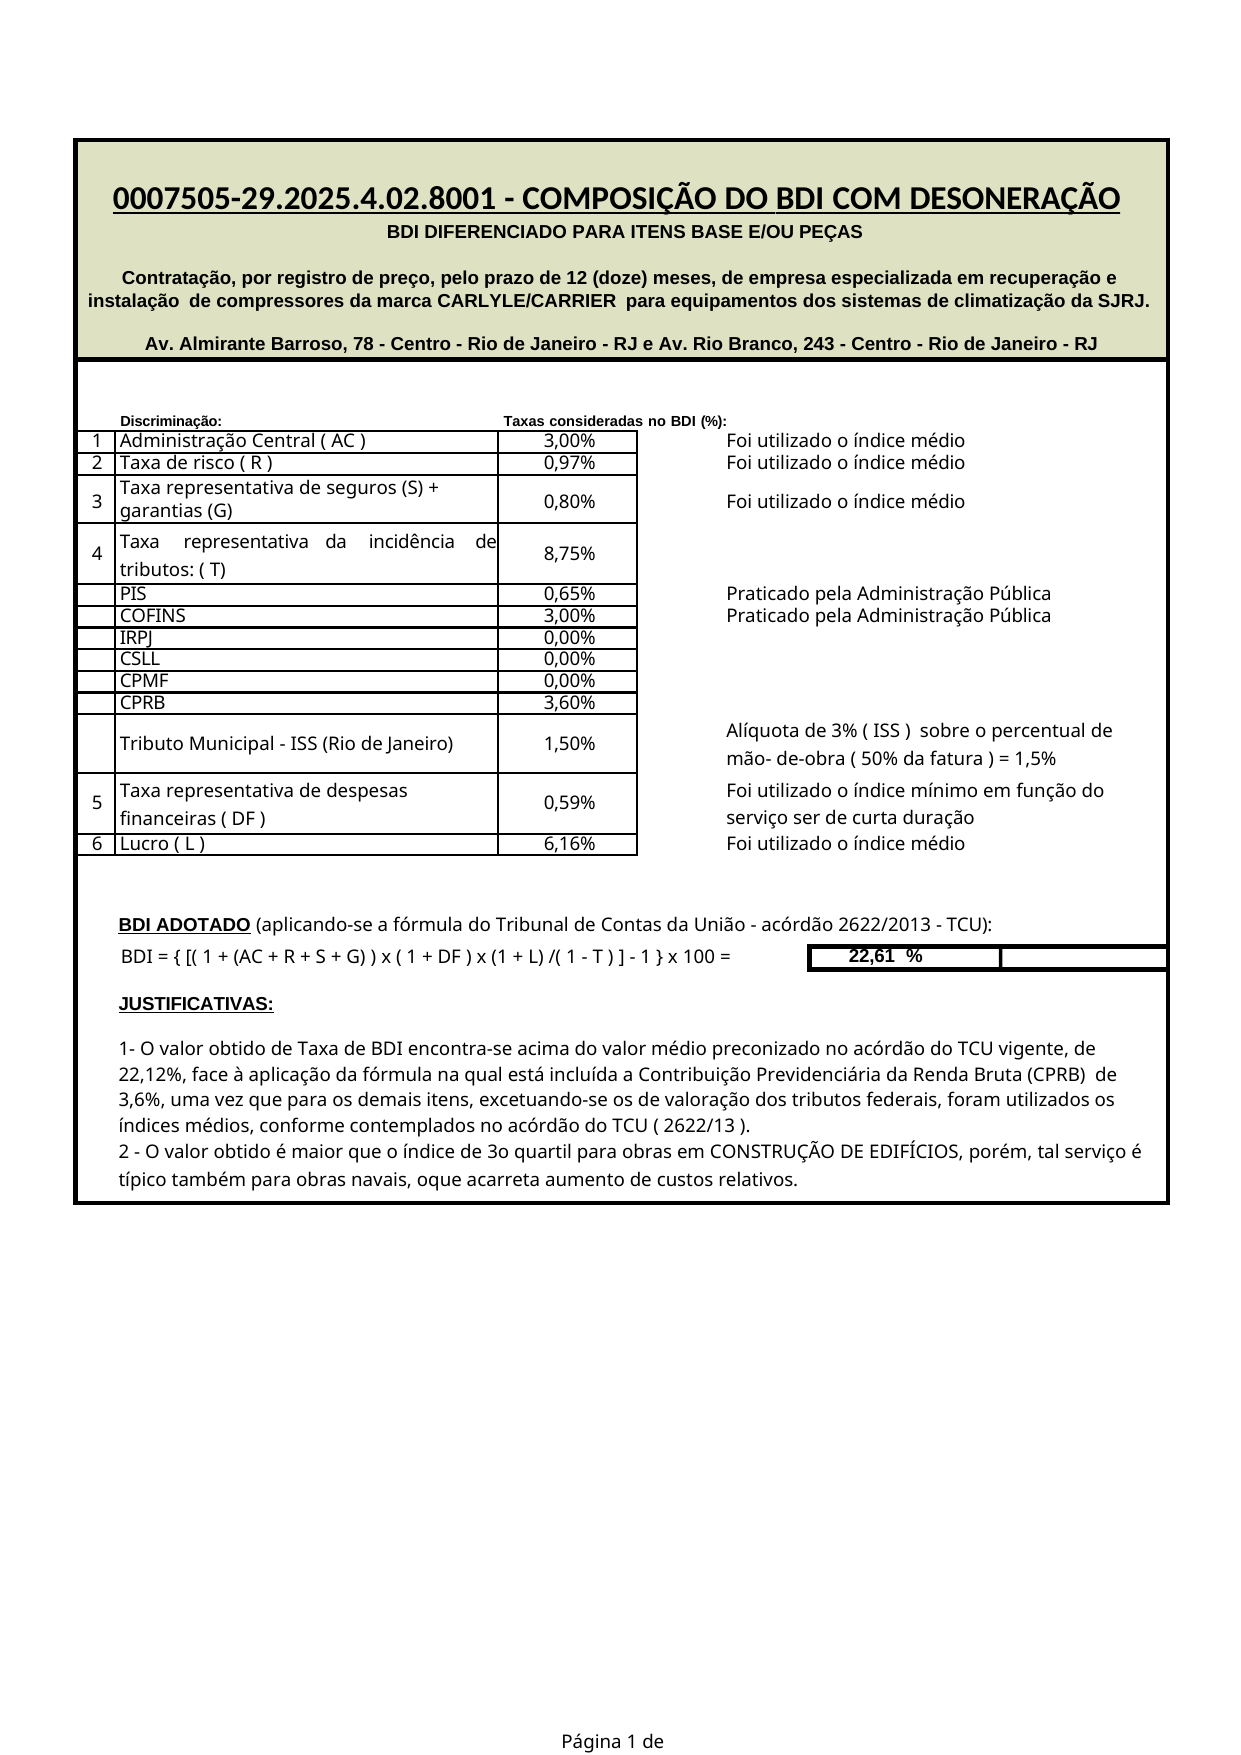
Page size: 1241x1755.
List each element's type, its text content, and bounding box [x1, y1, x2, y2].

table_cell [638, 691, 1166, 713]
table_cell [78, 585, 114, 605]
table_cell 3,60% [499, 694, 636, 713]
table_cell 8,75% [499, 524, 636, 583]
table_cell [638, 522, 1166, 583]
table_cell Av. Almirante Barroso, 78 - Centro - Rio de Janeiro - RJ e Av. Rio Branco, 243 - Centro - Rio de Janeiro - RJ [78, 324, 1166, 357]
table_cell CSLL [116, 650, 497, 670]
table_cell Taxa representativa de seguros (S) + garantias (G) [116, 476, 497, 522]
table_cell [638, 648, 1166, 670]
table_cell Taxas consideradas no BDI (%): [498, 362, 810, 430]
table_cell [78, 650, 114, 670]
table_cell Tributo Municipal - ISS (Rio de Janeiro) [116, 715, 497, 772]
table_cell 4 [78, 524, 114, 583]
table_cell Lucro ( L ) [116, 835, 497, 854]
table_cell 6 [78, 835, 114, 854]
table_cell [78, 694, 114, 713]
table_cell [638, 626, 1166, 648]
table_cell 2 - O valor obtido é maior que o índice de 3o quartil para obras em CONSTRUÇÃO DE EDIFÍCIOS, porém, tal serviço é típico também para obras navais, oque acarreta aumento de custos relativos. [78, 1138, 1166, 1201]
table_cell [638, 670, 1166, 691]
table_cell 0,65% [499, 585, 636, 605]
table_cell Foi utilizado o índice médio [638, 833, 1166, 854]
table_cell Foi utilizado o índice médio [638, 430, 1166, 452]
table_cell BDI ADOTADO (aplicando-se a fórmula do Tribunal de Contas da União - acórdão 2622/2013 - TCU): [78, 854, 1166, 944]
table_cell JUSTIFICATIVAS: [78, 967, 1166, 1024]
table_cell 1,50% [499, 715, 636, 772]
table_cell Taxa de risco ( R ) [116, 454, 497, 473]
table_cell Administração Central ( AC ) [116, 432, 497, 452]
table_cell Praticado pela Administração Pública [638, 605, 1166, 626]
table_cell [78, 629, 114, 648]
table_cell [78, 607, 114, 626]
table_cell 0,00% [499, 650, 636, 670]
table_cell [1003, 949, 1166, 967]
table_cell 1- O valor obtido de Taxa de BDI encontra-se acima do valor médio preconizado no acórdão do TCU vigente, de 22,12%, face à aplicação da fórmula na qual está incluída a Contribuição Previdenciária da Renda Bruta (CPRB) de 3,6%, uma vez que para os demais itens, excetuando-se os de valoração dos tributos federais, foram utilizados os índices médios, conforme contemplados no acórdão do TCU ( 2622/13 ). [78, 1024, 1166, 1138]
table_cell 5 [78, 774, 114, 832]
table_cell BDI = { [( 1 + (AC + R + S + G) ) x ( 1 + DF ) x (1 + L) /( 1 - T ) ] - 1 } x 100 = [115, 944, 807, 967]
table_cell 6,16% [499, 835, 636, 854]
table_cell Discriminação: [115, 362, 498, 430]
table_cell Foi utilizado o índice médio [638, 474, 1166, 522]
table_cell BDI DIFERENCIADO PARA ITENS BASE E/OU PEÇAS [78, 218, 1166, 255]
table_cell Foi utilizado o índice médio [638, 452, 1166, 473]
table_cell [900, 362, 1166, 430]
table_cell 3,00% [499, 432, 636, 452]
table_cell 0,80% [499, 476, 636, 522]
table_cell [78, 944, 115, 967]
table_cell IRPJ [116, 629, 497, 648]
table_cell Taxa representativa da incidência de tributos: ( T) [116, 524, 497, 583]
table_cell 1 [78, 432, 114, 452]
table_cell [810, 362, 900, 430]
table_cell 3,00% [499, 607, 636, 626]
table_cell Foi utilizado o índice mínimo em função do serviço ser de curta duração [638, 772, 1166, 832]
table_cell CPMF [116, 672, 497, 691]
table_cell PIS [116, 585, 497, 605]
table_cell 3 [78, 476, 114, 522]
table_cell 0,00% [499, 629, 636, 648]
table_cell [78, 715, 114, 772]
table_cell CPRB [116, 694, 497, 713]
table_cell 0,59% [499, 774, 636, 832]
table_cell Contratação, por registro de preço, pelo prazo de 12 (doze) meses, de empresa especializada em recuperação e instalação de compressores da marca CARLYLE/CARRIER para equipamentos dos sistemas de climatização da SJRJ. [78, 255, 1166, 324]
table_cell Praticado pela Administração Pública [638, 583, 1166, 605]
table_cell [78, 672, 114, 691]
table_cell COFINS [116, 607, 497, 626]
table_cell [78, 362, 115, 430]
table_cell 0,00% [499, 672, 636, 691]
table_cell 22,61 [812, 949, 900, 967]
table_cell Taxa representativa de despesas financeiras ( DF ) [116, 774, 497, 832]
table_header 0007505-29.2025.4.02.8001 - COMPOSIÇÃO DO BDI COM DESONERAÇÃO [78, 142, 1166, 218]
table_cell 0,97% [499, 454, 636, 473]
table_cell % [900, 949, 998, 967]
table_cell Alíquota de 3% ( ISS ) sobre o percentual de mão- de-obra ( 50% da fatura ) = 1,5% [638, 713, 1166, 772]
table_cell 2 [78, 454, 114, 473]
